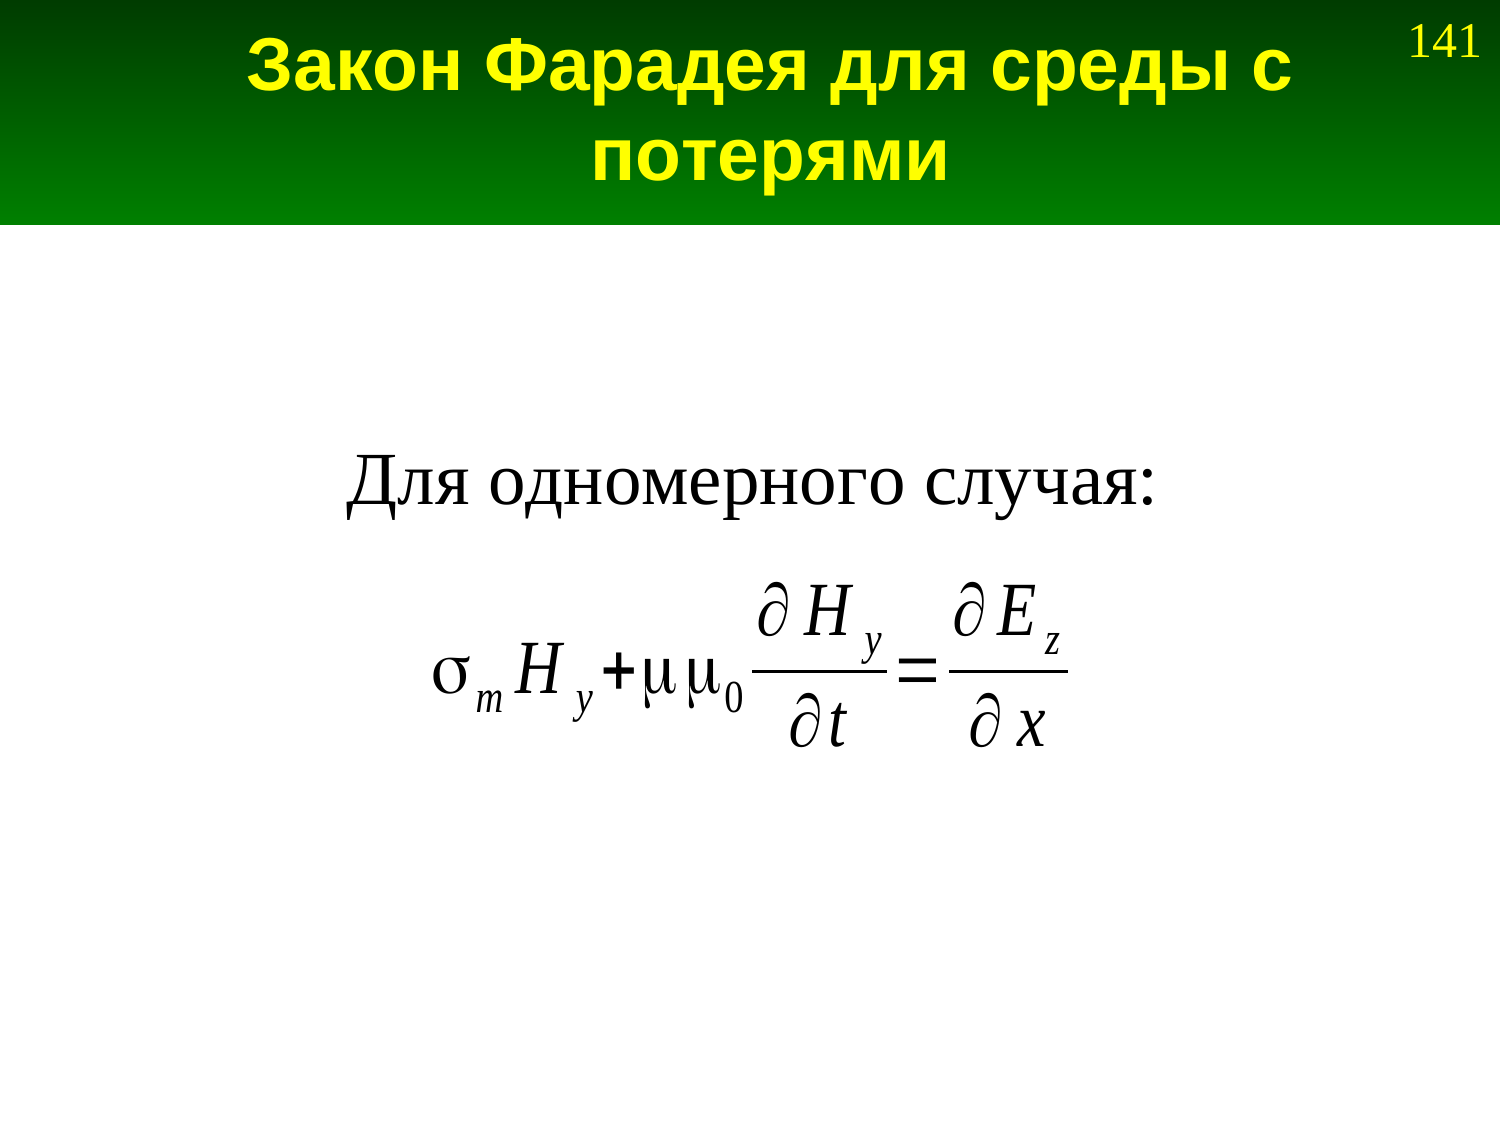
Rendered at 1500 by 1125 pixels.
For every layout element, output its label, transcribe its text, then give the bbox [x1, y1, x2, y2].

chart [415, 568, 1085, 764]
title Закон Фарадея для среды с потерями [100, 7, 1441, 204]
text_box Для одномерного случая: [331, 422, 1175, 527]
